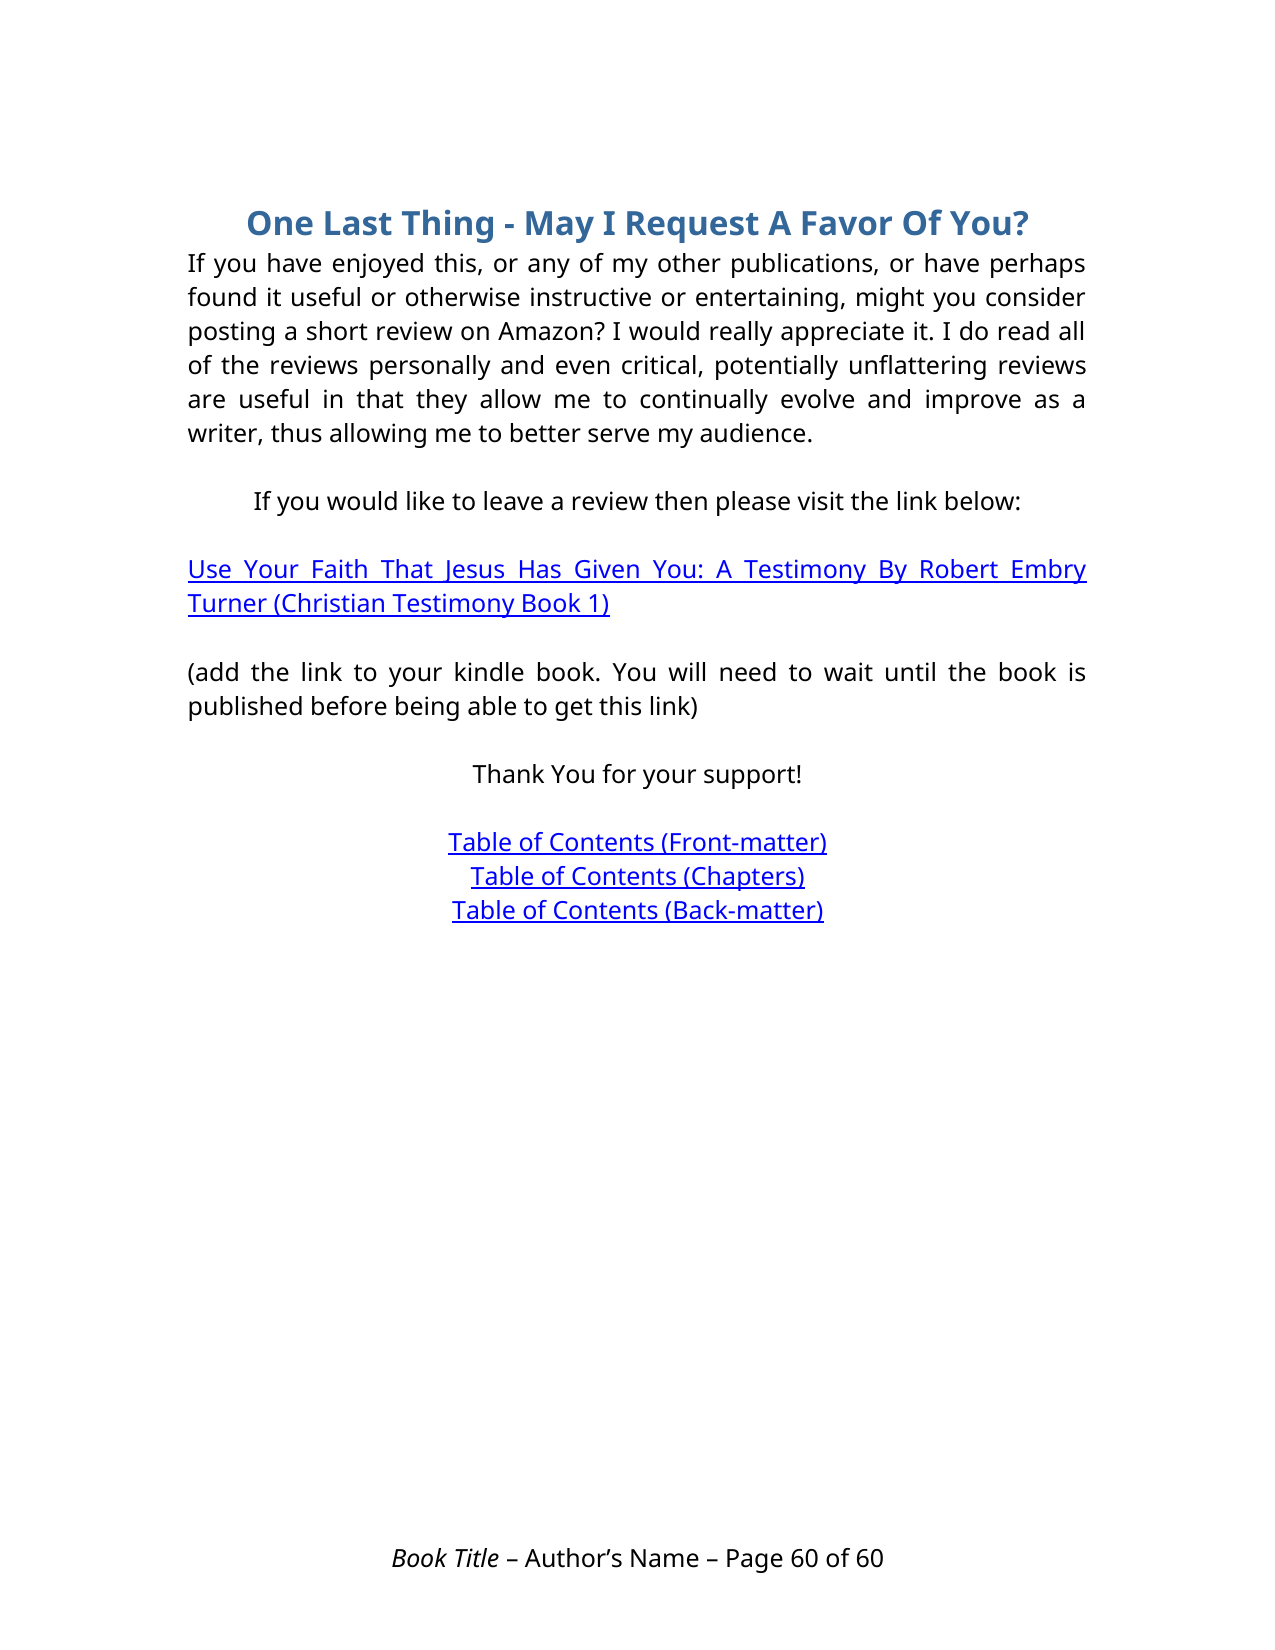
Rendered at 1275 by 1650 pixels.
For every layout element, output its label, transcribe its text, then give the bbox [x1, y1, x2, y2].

text Table of Contents (Front-matter) [187, 824, 1087, 858]
text Thank You for your support! [187, 756, 1087, 790]
text Turner (Christian Testimony Book 1) [187, 582, 1087, 620]
text Table of Contents (Chapters) [187, 858, 1087, 893]
text (add the link to your kindle book. You will need to wait until the book is published before being able to get this link) [187, 654, 1087, 722]
text Use Your Faith That Jesus Has Given You: A Testimony By Robert Embry [187, 552, 1087, 581]
text If you have enjoyed this, or any of my other publications, or have perhaps found it useful or otherwise instructive or entertaining, might you consider posting a short review on Amazon? I would really appreciate it. I do read all of the reviews personally and even critical, potentially unflattering reviews are useful in that they allow me to continually evolve and improve as a writer, thus allowing me to better serve my audience. [187, 245, 1087, 450]
text Table of Contents (Back-matter) [187, 893, 1087, 927]
text If you would like to leave a review then please visit the link below: [187, 484, 1087, 518]
subtitle One Last Thing - May I Request A Favor Of You? [187, 200, 1087, 245]
